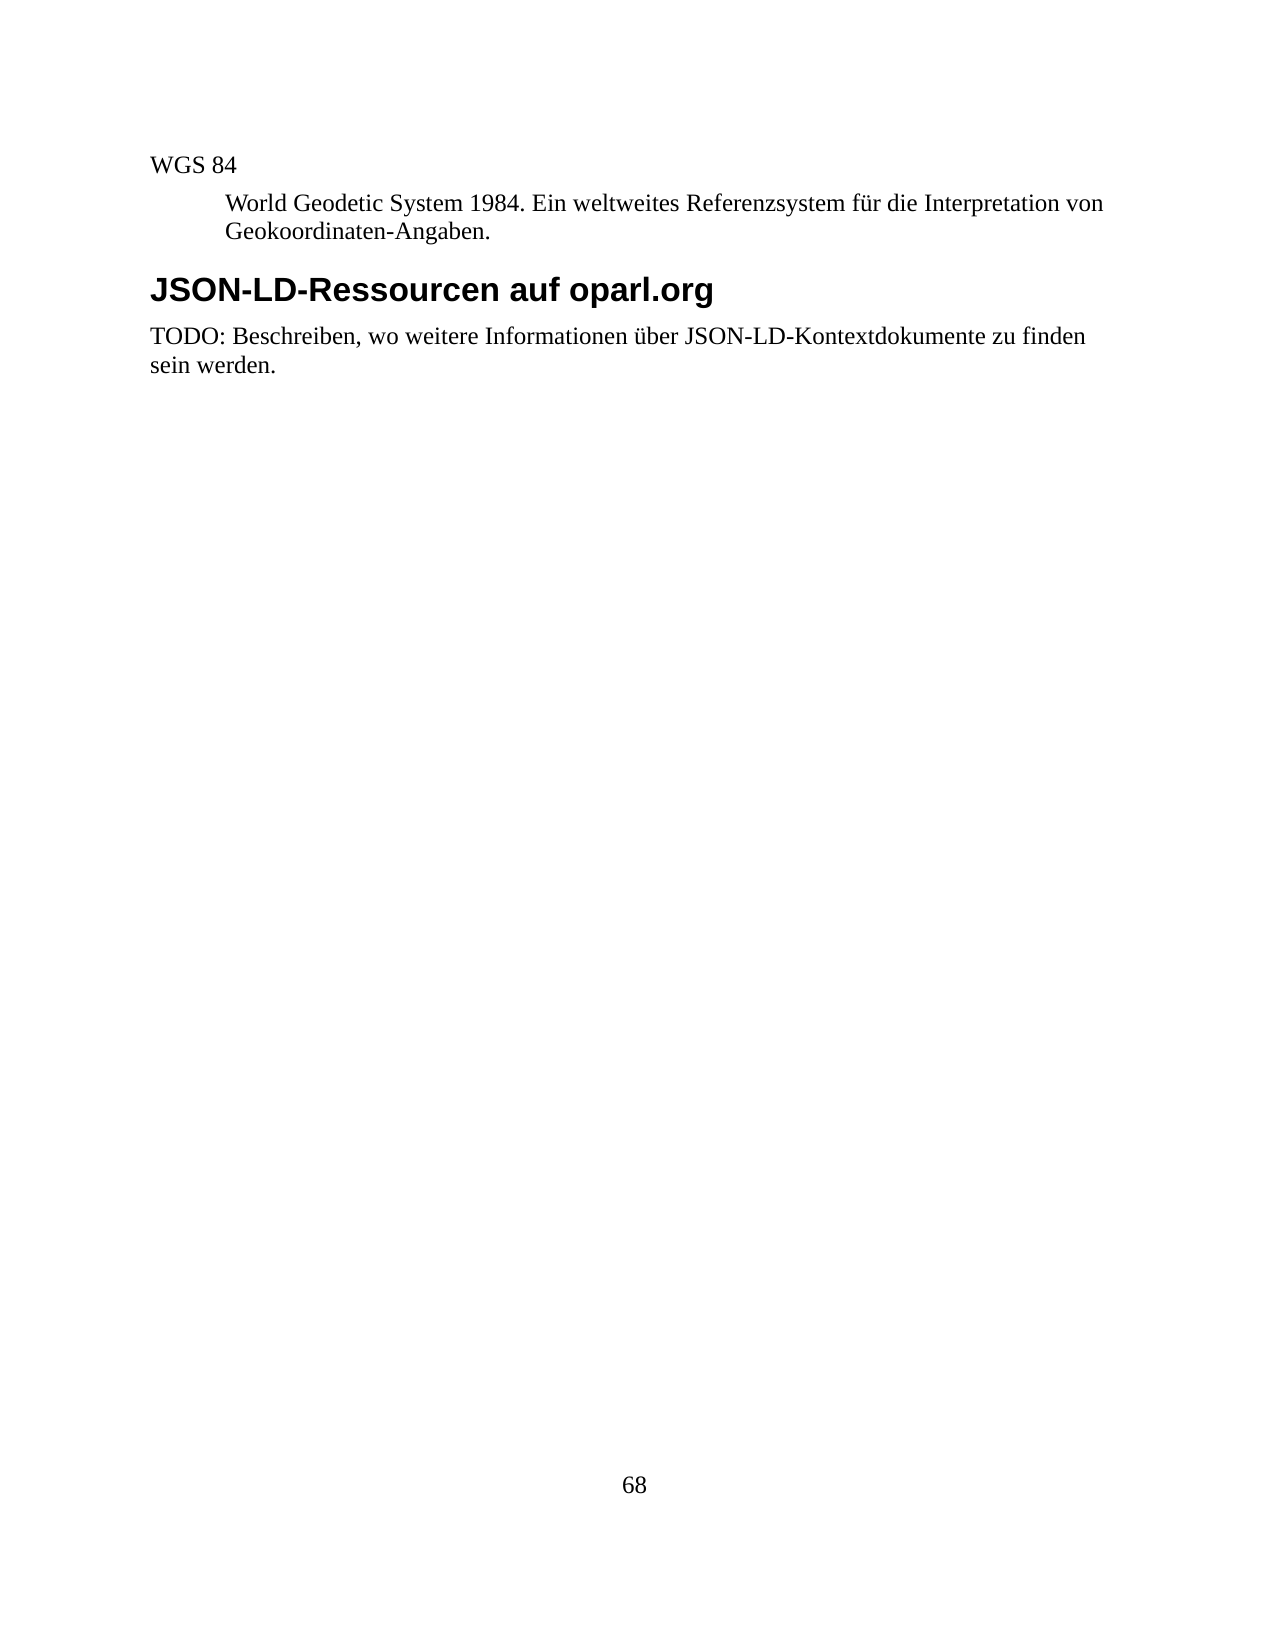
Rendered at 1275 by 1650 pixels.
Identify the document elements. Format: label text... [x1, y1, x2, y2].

text WGS 84 [150, 150, 1125, 179]
subtitle JSON-LD-Ressourcen auf oparl.org [150, 270, 1125, 309]
text World Geodetic System 1984. Ein weltweites Referenzsystem für die Interpretation von Geokoordinaten-Angaben. [225, 188, 1125, 245]
text TODO: Beschreiben, wo weitere Informationen über JSON-LD-Kontextdokumente zu finden sein werden. [150, 321, 1125, 379]
